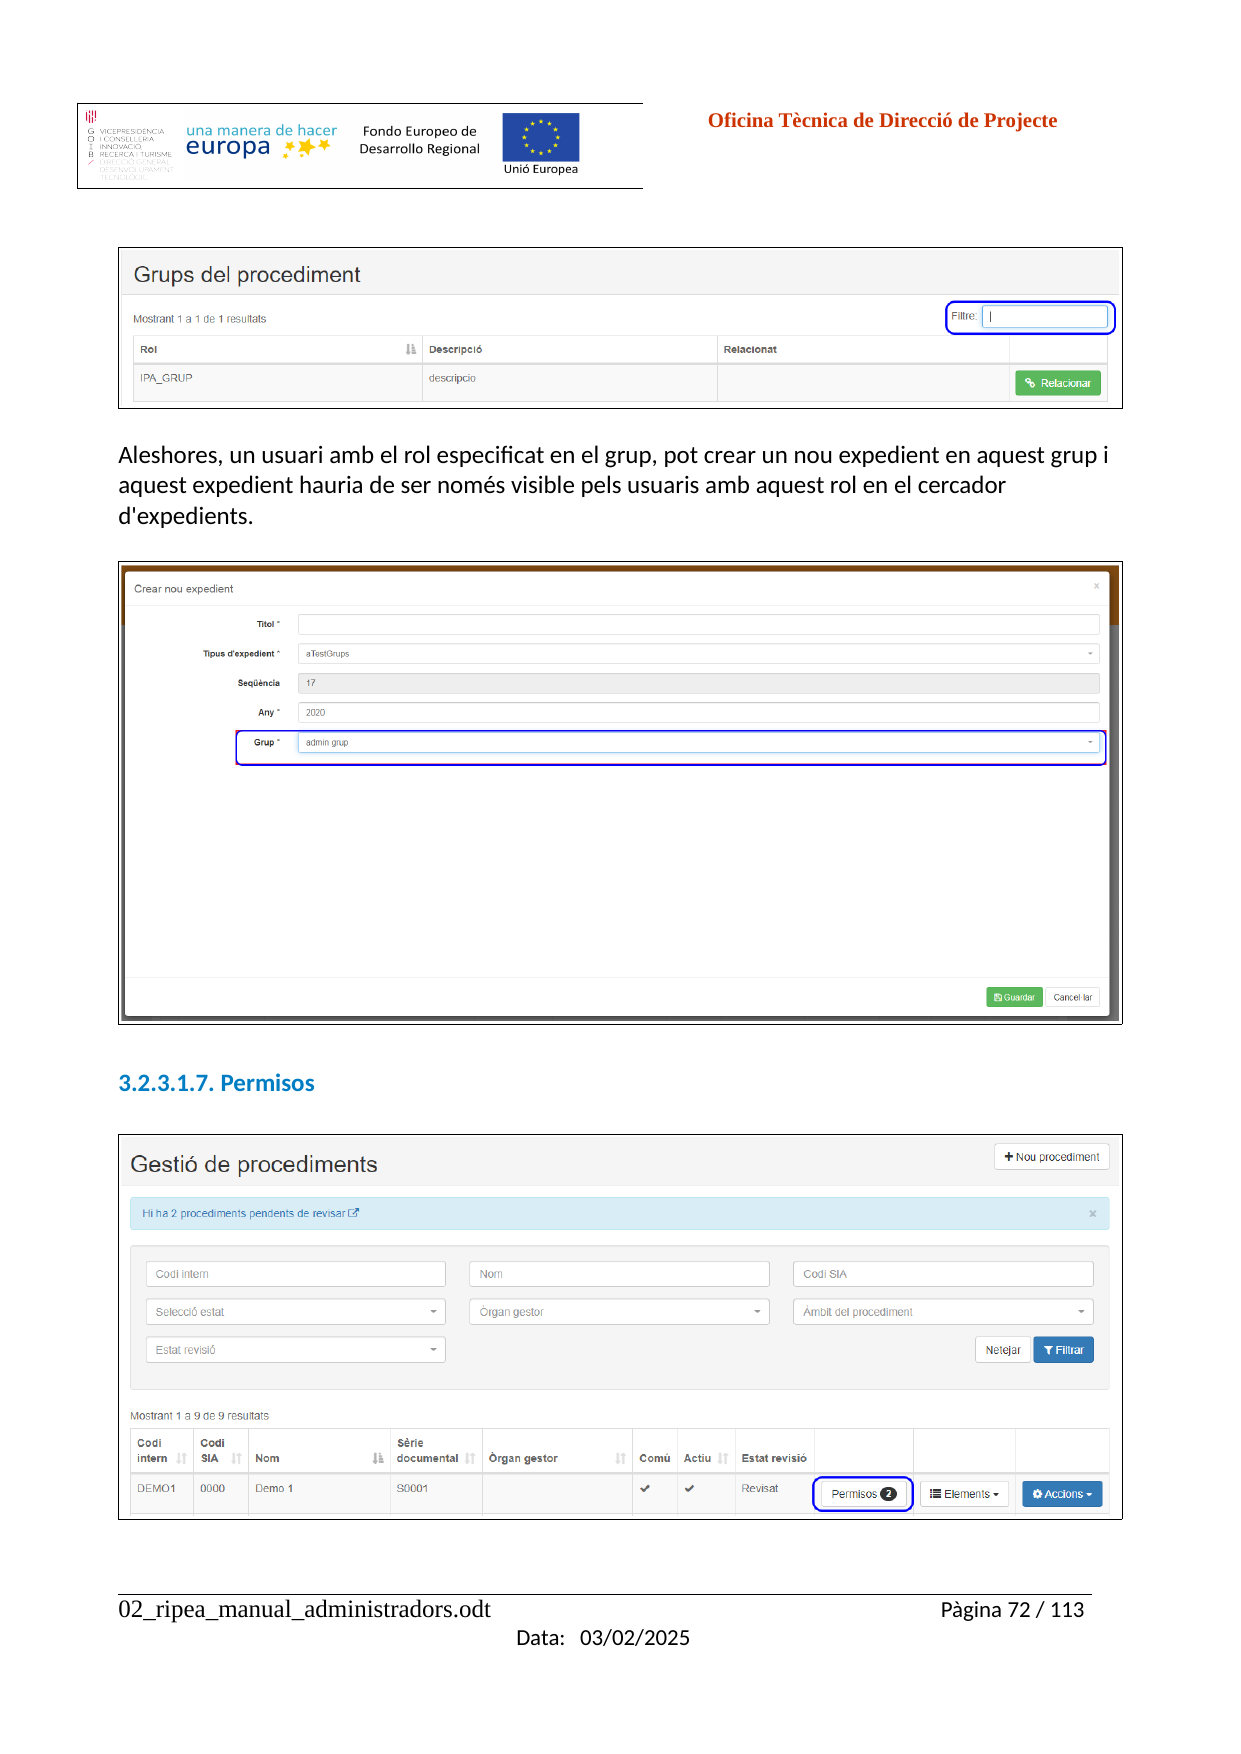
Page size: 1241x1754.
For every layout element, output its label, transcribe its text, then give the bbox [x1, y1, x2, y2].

picture [82, 108, 178, 182]
picture [121, 1137, 1119, 1516]
picture [121, 564, 1119, 1021]
picture [184, 108, 585, 182]
picture [121, 250, 1119, 406]
subtitle 3.2.3.1.7. Permisos [118, 1067, 1122, 1097]
text Aleshores, un usuari amb el rol especificat en el grup, pot crear un nou expedient en aquest grup i aquest expedient hauria de ser només visible pels usuaris amb aquest rol en el cercador d'expedients. [118, 439, 1122, 531]
